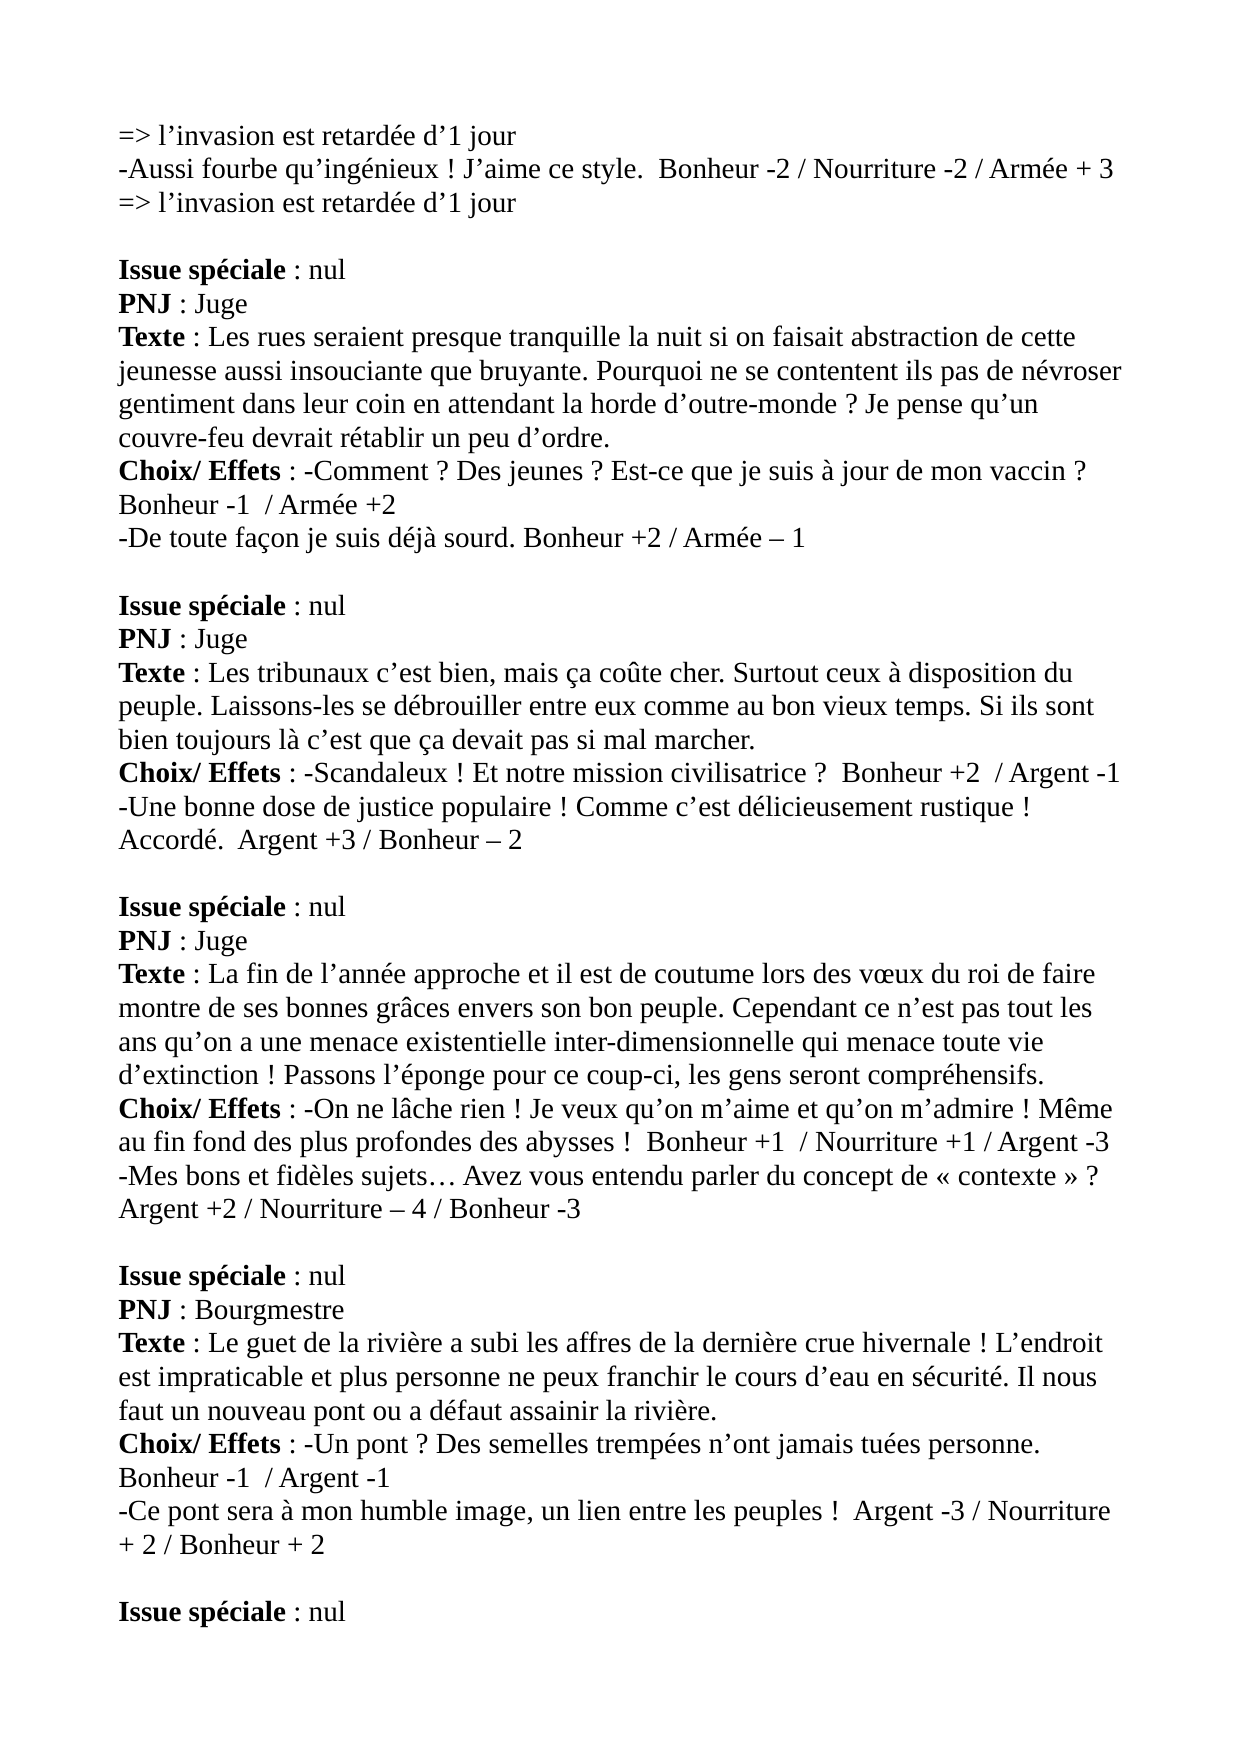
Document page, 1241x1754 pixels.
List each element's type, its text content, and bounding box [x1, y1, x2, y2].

text => l’invasion est retardée d’1 jour [118, 185, 1122, 219]
text Issue spéciale : nul [118, 1258, 1122, 1292]
text Issue spéciale : nul [118, 889, 1122, 923]
text Choix/ Effets : -Un pont ? Des semelles trempées n’ont jamais tuées personne. Bonheur -1 / Argent -1 [118, 1426, 1122, 1493]
text PNJ : Juge [118, 621, 1122, 655]
text Texte : La fin de l’année approche et il est de coutume lors des vœux du roi de faire montre de ses bonnes grâces envers son bon peuple. Cependant ce n’est pas tout les ans qu’on a une menace existentielle inter-dimensionnelle qui menace toute vie d’extinction ! Passons l’éponge pour ce coup-ci, les gens seront compréhensifs. [118, 957, 1122, 1091]
text Texte : Les tribunaux c’est bien, mais ça coûte cher. Surtout ceux à disposition du peuple. Laissons-les se débrouiller entre eux comme au bon vieux temps. Si ils sont bien toujours là c’est que ça devait pas si mal marcher. [118, 655, 1122, 755]
text Issue spéciale : nul [118, 1594, 1122, 1627]
text PNJ : Juge [118, 286, 1122, 319]
text Choix/ Effets : -Scandaleux ! Et notre mission civilisatrice ? Bonheur +2 / Argent -1 [118, 755, 1122, 789]
text Texte : Le guet de la rivière a subi les affres de la dernière crue hivernale ! L’endroit est impraticable et plus personne ne peux franchir le cours d’eau en sécurité. Il nous faut un nouveau pont ou a défaut assainir la rivière. [118, 1326, 1122, 1426]
text PNJ : Juge [118, 923, 1122, 957]
text Choix/ Effets : -Comment ? Des jeunes ? Est-ce que je suis à jour de mon vaccin ? Bonheur -1 / Armée +2 [118, 453, 1122, 521]
text -Mes bons et fidèles sujets… Avez vous entendu parler du concept de « contexte » ? Argent +2 / Nourriture – 4 / Bonheur -3 [118, 1158, 1122, 1225]
text -Une bonne dose de justice populaire ! Comme c’est délicieusement rustique ! Accordé. Argent +3 / Bonheur – 2 [118, 789, 1122, 856]
text Issue spéciale : nul [118, 588, 1122, 621]
text Issue spéciale : nul [118, 252, 1122, 286]
text => l’invasion est retardée d’1 jour [118, 118, 1122, 152]
text Choix/ Effets : -On ne lâche rien ! Je veux qu’on m’aime et qu’on m’admire ! Même au fin fond des plus profondes des abysses ! Bonheur +1 / Nourriture +1 / Argent -3 [118, 1091, 1122, 1158]
text -Aussi fourbe qu’ingénieux ! J’aime ce style. Bonheur -2 / Nourriture -2 / Armée + 3 [118, 152, 1122, 185]
text -Ce pont sera à mon humble image, un lien entre les peuples ! Argent -3 / Nourriture + 2 / Bonheur + 2 [118, 1493, 1122, 1560]
text PNJ : Bourgmestre [118, 1292, 1122, 1326]
text Texte : Les rues seraient presque tranquille la nuit si on faisait abstraction de cette jeunesse aussi insouciante que bruyante. Pourquoi ne se contentent ils pas de névroser gentiment dans leur coin en attendant la horde d’outre-monde ? Je pense qu’un couvre-feu devrait rétablir un peu d’ordre. [118, 319, 1122, 453]
text -De toute façon je suis déjà sourd. Bonheur +2 / Armée – 1 [118, 521, 1122, 554]
